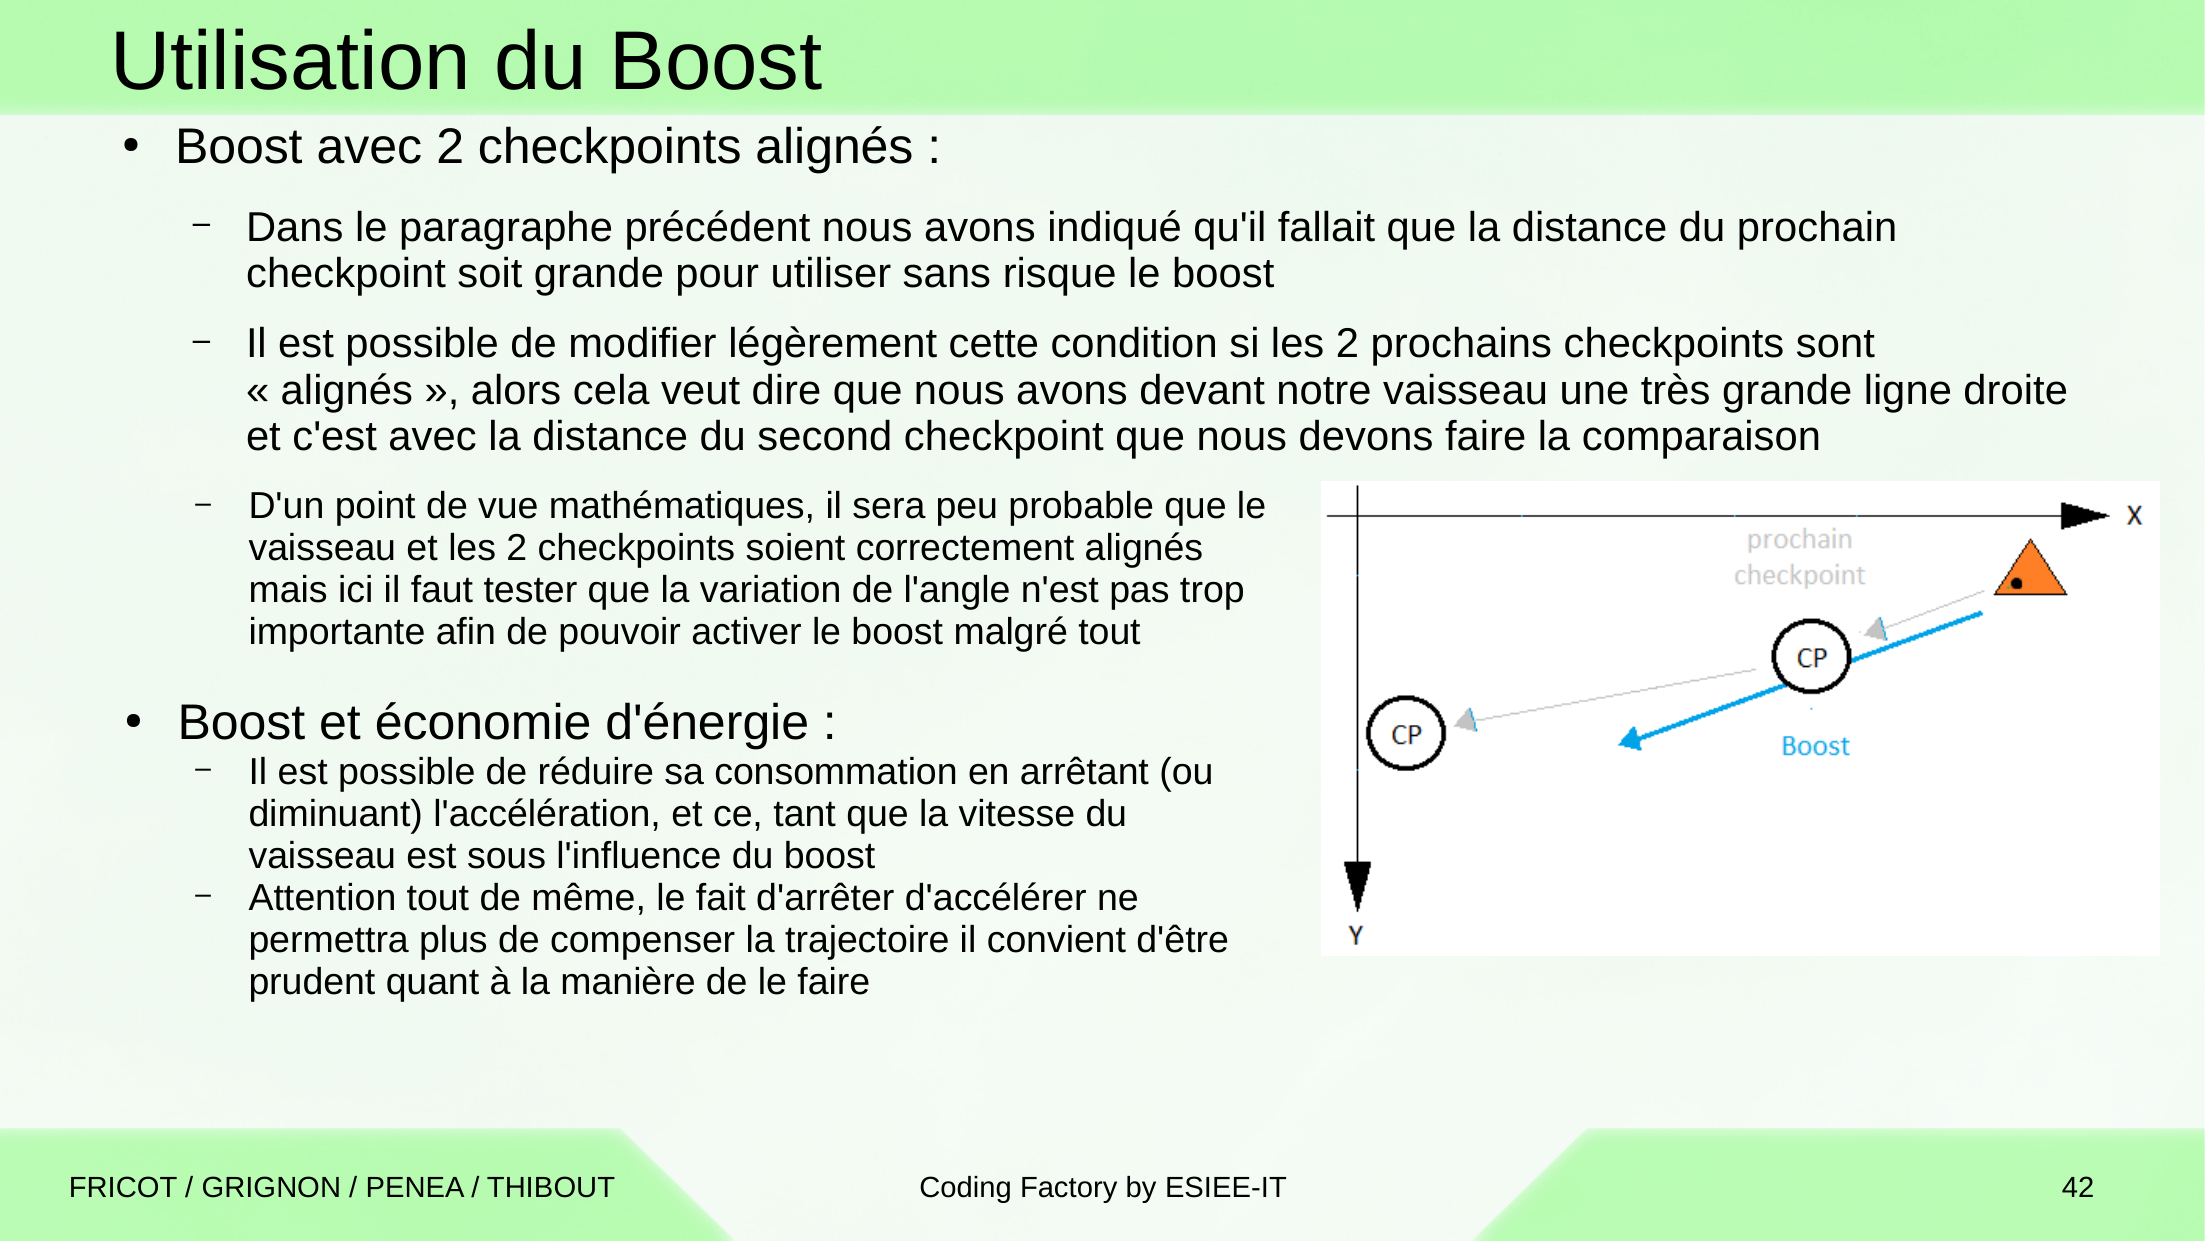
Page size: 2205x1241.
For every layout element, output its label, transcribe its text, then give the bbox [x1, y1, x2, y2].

title Utilisation du Boost [110, 49, 2095, 257]
text_box D'un point de vue mathématiques, il sera peu probable que le vaisseau et les 2 checkpoints soient correctement alignés mais ici il faut tester que la variation de l'angle n'est pas trop importante afin de pouvoir activer le boost malgré tout Boost et économie d'énergie : Il est possible de réduire sa consommation en arrêtant (ou diminuant) l'accélération, et ce, tant que la vitesse du vaisseau est sous l'influence du boost Attention tout de même, le fait d'arrêter d'accélérer ne permettra plus de compenser la trajectoire il convient d'être prudent quant à la manière de le faire [92, 477, 1299, 1134]
list Boost avec 2 checkpoints alignés : Dans le paragraphe précédent nous avons indiqué qu'il fallait que la distance du prochain checkpoint soit grande pour utiliser sans risque le boost Il est possible de modifier légèrement cette condition si les 2 prochains checkpoints sont « alignés », alors cela veut dire que nous avons devant notre vaisseau une très grande ligne droite et c'est avec la distance du second checkpoint que nous devons faire la comparaison [104, 188, 2089, 1132]
picture [0, 0, 2205, 1241]
